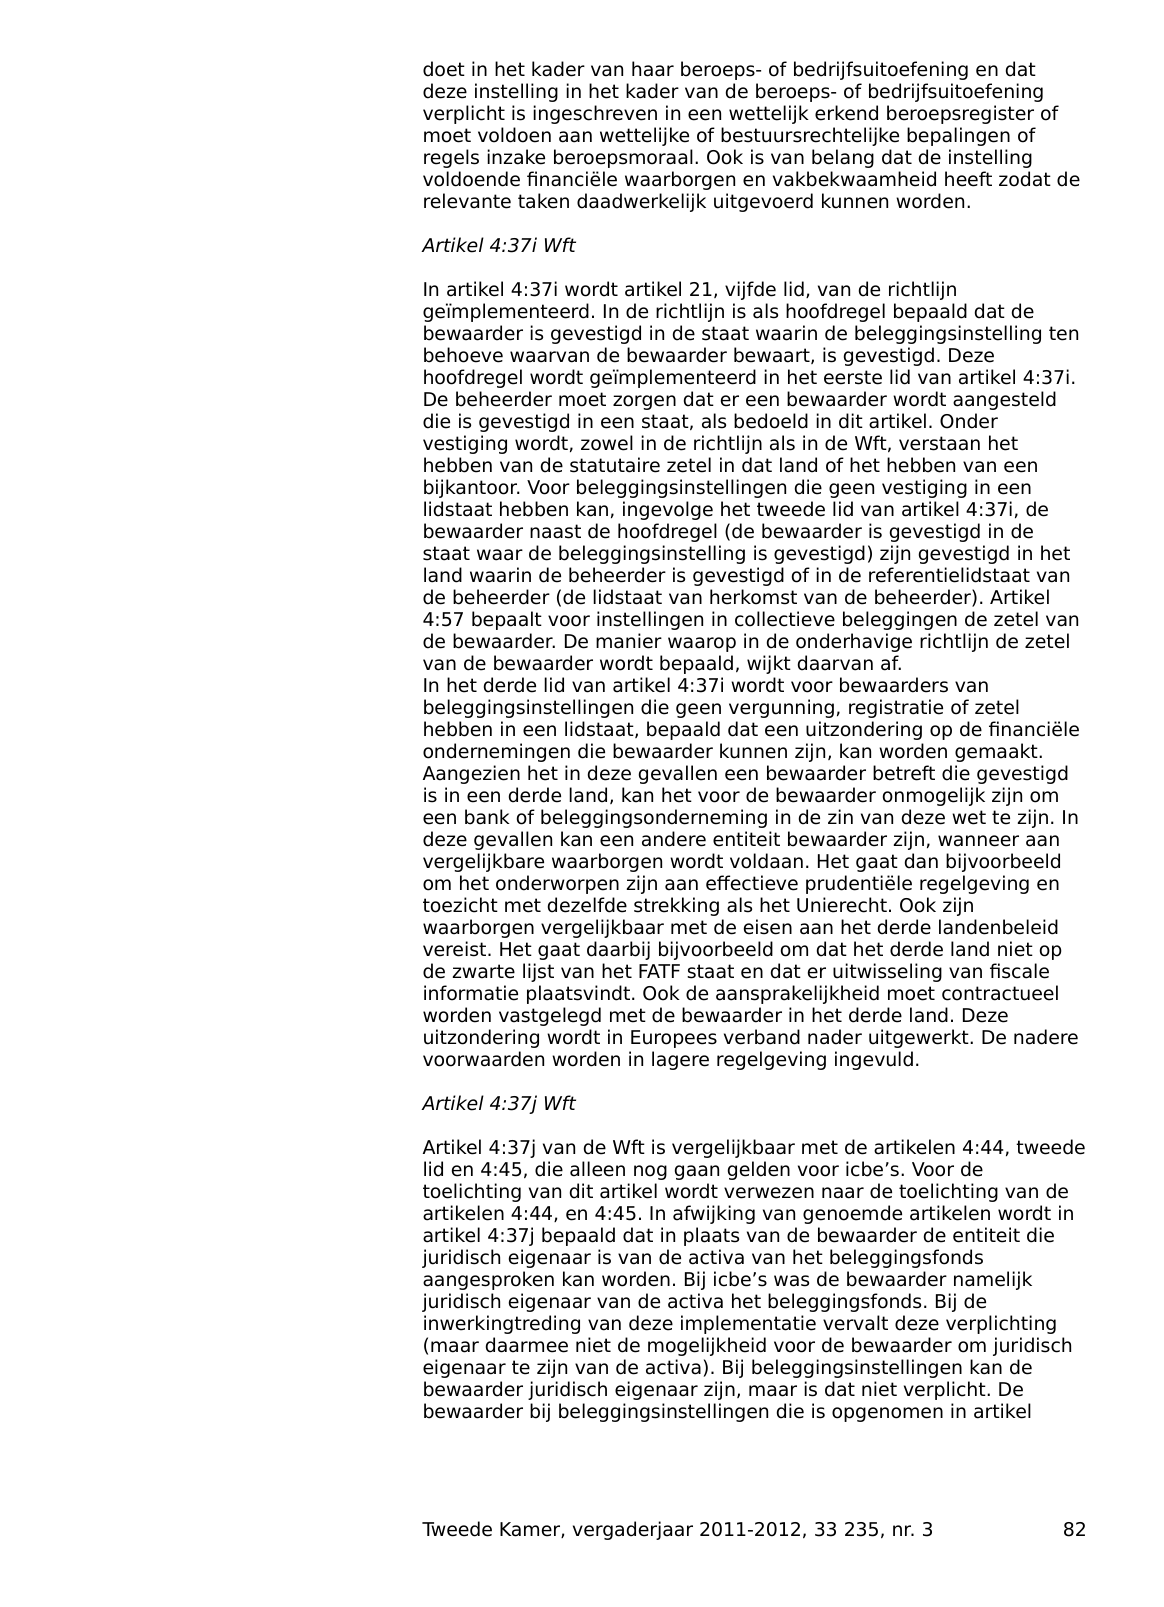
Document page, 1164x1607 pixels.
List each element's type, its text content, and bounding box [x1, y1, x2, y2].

text In artikel 4:37i wordt artikel 21, vijfde lid, van de richtlijn geïmplementeerd. In de richtlijn is als hoofdregel bepaald dat de bewaarder is gevestigd in de staat waarin de beleggingsinstelling ten behoeve waarvan de bewaarder bewaart, is gevestigd. Deze hoofdregel wordt geïmplementeerd in het eerste lid van artikel 4:37i. De beheerder moet zorgen dat er een bewaarder wordt aangesteld die is gevestigd in een staat, als bedoeld in dit artikel. Onder vestiging wordt, zowel in de richtlijn als in de Wft, verstaan het hebben van de statutaire zetel in dat land of het hebben van een bijkantoor. Voor beleggingsinstellingen die geen vestiging in een lidstaat hebben kan, ingevolge het tweede lid van artikel 4:37i, de bewaarder naast de hoofdregel (de bewaarder is gevestigd in de staat waar de beleggingsinstelling is gevestigd) zijn gevestigd in het land waarin de beheerder is gevestigd of in de referentielidstaat van de beheerder (de lidstaat van herkomst van de beheerder). Artikel 4:57 bepaalt voor instellingen in collectieve beleggingen de zetel van de bewaarder. De manier waarop in de onderhavige richtlijn de zetel van de bewaarder wordt bepaald, wijkt daarvan af. [422, 279, 1087, 675]
text Artikel 4:37j van de Wft is vergelijkbaar met de artikelen 4:44, tweede lid en 4:45, die alleen nog gaan gelden voor icbe’s. Voor de toelichting van dit artikel wordt verwezen naar de toelichting van de artikelen 4:44, en 4:45. In afwijking van genoemde artikelen wordt in artikel 4:37j bepaald dat in plaats van de bewaarder de entiteit die juridisch eigenaar is van de activa van het beleggingsfonds aangesproken kan worden. Bij icbe’s was de bewaarder namelijk juridisch eigenaar van de activa het beleggingsfonds. Bij de inwerkingtreding van deze implementatie vervalt deze verplichting (maar daarmee niet de mogelijkheid voor de bewaarder om juridisch eigenaar te zijn van de activa). Bij beleggingsinstellingen kan de bewaarder juridisch eigenaar zijn, maar is dat niet verplicht. De bewaarder bij beleggingsinstellingen die is opgenomen in artikel [422, 1137, 1087, 1423]
text In het derde lid van artikel 4:37i wordt voor bewaarders van beleggingsinstellingen die geen vergunning, registratie of zetel hebben in een lidstaat, bepaald dat een uitzondering op de financiële ondernemingen die bewaarder kunnen zijn, kan worden gemaakt. Aangezien het in deze gevallen een bewaarder betreft die gevestigd is in een derde land, kan het voor de bewaarder onmogelijk zijn om een bank of beleggingsonderneming in de zin van deze wet te zijn. In deze gevallen kan een andere entiteit bewaarder zijn, wanneer aan vergelijkbare waarborgen wordt voldaan. Het gaat dan bijvoorbeeld om het onderworpen zijn aan effectieve prudentiële regelgeving en toezicht met dezelfde strekking als het Unierecht. Ook zijn waarborgen vergelijkbaar met de eisen aan het derde landenbeleid vereist. Het gaat daarbij bijvoorbeeld om dat het derde land niet op de zwarte lijst van het FATF staat en dat er uitwisseling van fiscale informatie plaatsvindt. Ook de aansprakelijkheid moet contractueel worden vastgelegd met de bewaarder in het derde land. Deze uitzondering wordt in Europees verband nader uitgewerkt. De nadere voorwaarden worden in lagere regelgeving ingevuld. [422, 675, 1087, 1071]
text doet in het kader van haar beroeps- of bedrijfsuitoefening en dat deze instelling in het kader van de beroeps- of bedrijfsuitoefening verplicht is ingeschreven in een wettelijk erkend beroepsregister of moet voldoen aan wettelijke of bestuursrechtelijke bepalingen of regels inzake beroepsmoraal. Ook is van belang dat de instelling voldoende financiële waarborgen en vakbekwaamheid heeft zodat de relevante taken daadwerkelijk uitgevoerd kunnen worden. [422, 59, 1087, 213]
subtitle Artikel 4:37j Wft [422, 1093, 1087, 1115]
subtitle Artikel 4:37i Wft [422, 235, 1087, 257]
